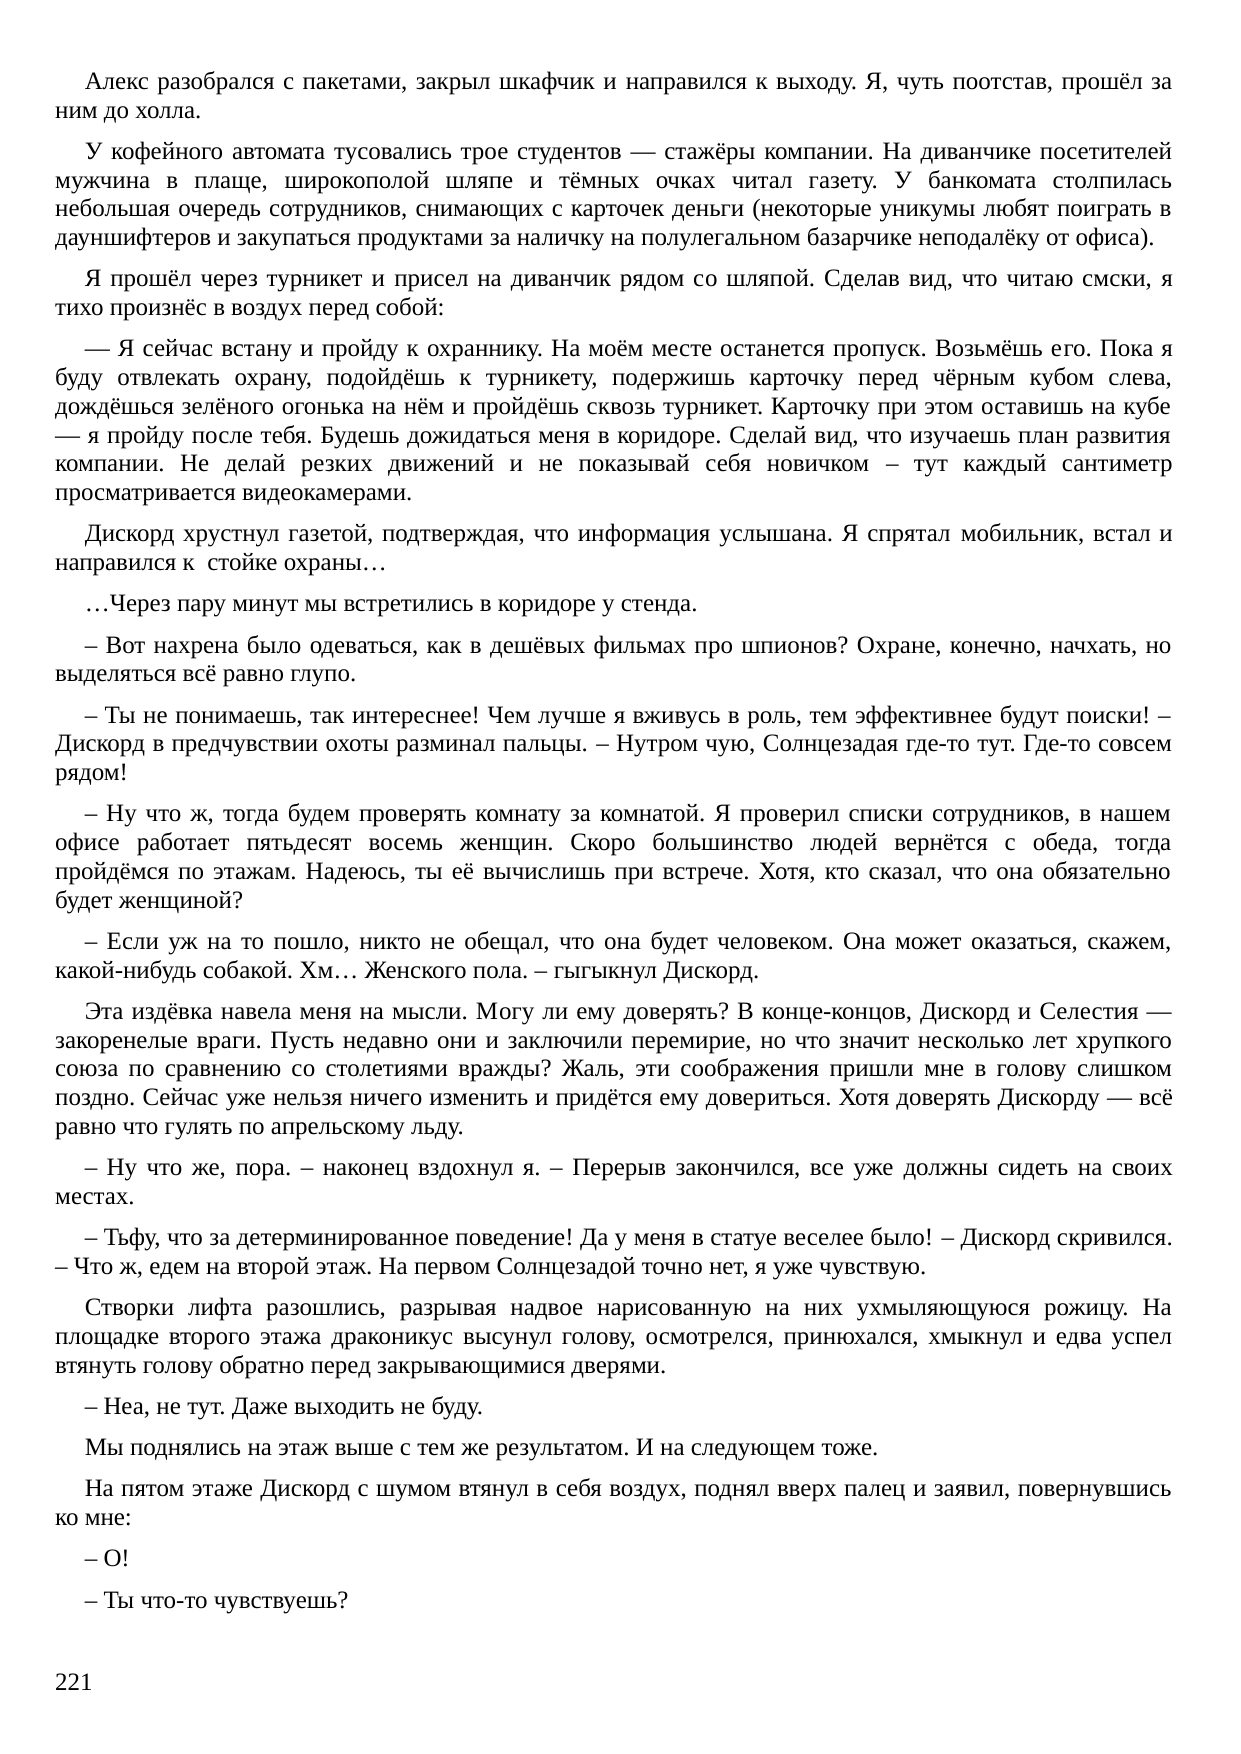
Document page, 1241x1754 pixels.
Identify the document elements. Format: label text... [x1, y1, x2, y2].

text У кофейного автомата тусовались трое студентов — стажёры компании. На диванчике посетителей мужчина в плаще, широкополой шляпе и тёмных очках читал газету. У банкомата столпилась небольшая очередь сотрудников, снимающих с карточек деньги (некоторые уникумы любят поиграть в дауншифтеров и закупаться продуктами за наличку на полулегальном базарчике неподалёку от офиса). [55, 136, 1173, 251]
text – Ну что ж, тогда будем проверять комнату за комнатой. Я проверил списки сотрудников, в нашем офисе работает пятьдесят восемь женщин. Скоро большинство людей вернётся с обеда, тогда пройдёмся по этажам. Надеюсь, ты её вычислишь при встрече. Хотя, кто сказал, что она обязательно будет женщиной? [55, 798, 1173, 913]
text Мы поднялись на этаж выше с тем же результатом. И на следующем тоже. [55, 1432, 1173, 1461]
text – Неа, не тут. Даже выходить не буду. [55, 1391, 1173, 1420]
text …Через пару минут мы встретились в коридоре у стенда. [55, 588, 1173, 617]
text – Ты что-то чувствуешь? [55, 1585, 1173, 1613]
text – Ты не понимаешь, так интереснее! Чем лучше я вживусь в роль, тем эффективнее будут поиски! –Дискорд в предчувствии охоты разминал пальцы. – Нутром чую, Солнцезадая где-то тут. Где-то совсем рядом! [55, 700, 1173, 786]
text — Я сейчас встану и пройду к охраннику. На моём месте останется пропуск. Возьмёшь его. Пока я буду отвлекать охрану, подойдёшь к турникету, подержишь карточку перед чёрным кубом слева, дождёшься зелёного огонька на нём и пройдёшь сквозь турникет. Карточку при этом оставишь на кубе — я пройду после тебя. Будешь дожидаться меня в коридоре. Сделай вид, что изучаешь план развития компании. Не делай резких движений и не показывай себя новичком – тут каждый сантиметр просматривается видеокамерами. [55, 333, 1173, 506]
text Дискорд хрустнул газетой, подтверждая, что информация услышана. Я спрятал мобильник, встал и направился к стойке охраны… [55, 518, 1173, 576]
text – Ну что же, пора. – наконец вздохнул я. – Перерыв закончился, все уже должны сидеть на своих местах. [55, 1152, 1173, 1210]
text Алекс разобрался с пакетами, закрыл шкафчик и направился к выходу. Я, чуть поотстав, прошёл за ним до холла. [55, 66, 1173, 123]
text – Тьфу, что за детерминированное поведение! Да у меня в статуе веселее было! – Дискорд скривился. – Что ж, едем на второй этаж. На первом Солнцезадой точно нет, я уже чувствую. [55, 1222, 1173, 1280]
text Створки лифта разошлись, разрывая надвое нарисованную на них ухмыляющуюся рожицу. На площадке второго этажа драконикус высунул голову, осмотрелся, принюхался, хмыкнул и едва успел втянуть голову обратно перед закрывающимися дверями. [55, 1292, 1173, 1378]
text – Вот нахрена было одеваться, как в дешёвых фильмах про шпионов? Охране, конечно, начхать, но выделяться всё равно глупо. [55, 630, 1173, 687]
text Я прошёл через турникет и присел на диванчик рядом со шляпой. Сделав вид, что читаю смски, я тихо произнёс в воздух перед собой: [55, 263, 1173, 321]
text – Если уж на то пошло, никто не обещал, что она будет человеком. Она может оказаться, скажем, какой-нибудь собакой. Хм… Женского пола. – гыгыкнул Дискорд. [55, 926, 1173, 983]
text Эта издёвка навела меня на мысли. Могу ли ему доверять? В конце-концов, Дискорд и Селестия — закоренелые враги. Пусть недавно они и заключили перемирие, но что значит несколько лет хрупкого союза по сравнению со столетиями вражды? Жаль, эти соображения пришли мне в голову слишком поздно. Сейчас уже нельзя ничего изменить и придётся ему довериться. Хотя доверять Дискорду — всё равно что гулять по апрельскому льду. [55, 996, 1173, 1140]
text – О! [55, 1543, 1173, 1572]
text На пятом этаже Дискорд с шумом втянул в себя воздух, поднял вверх палец и заявил, повернувшись ко мне: [55, 1473, 1173, 1531]
